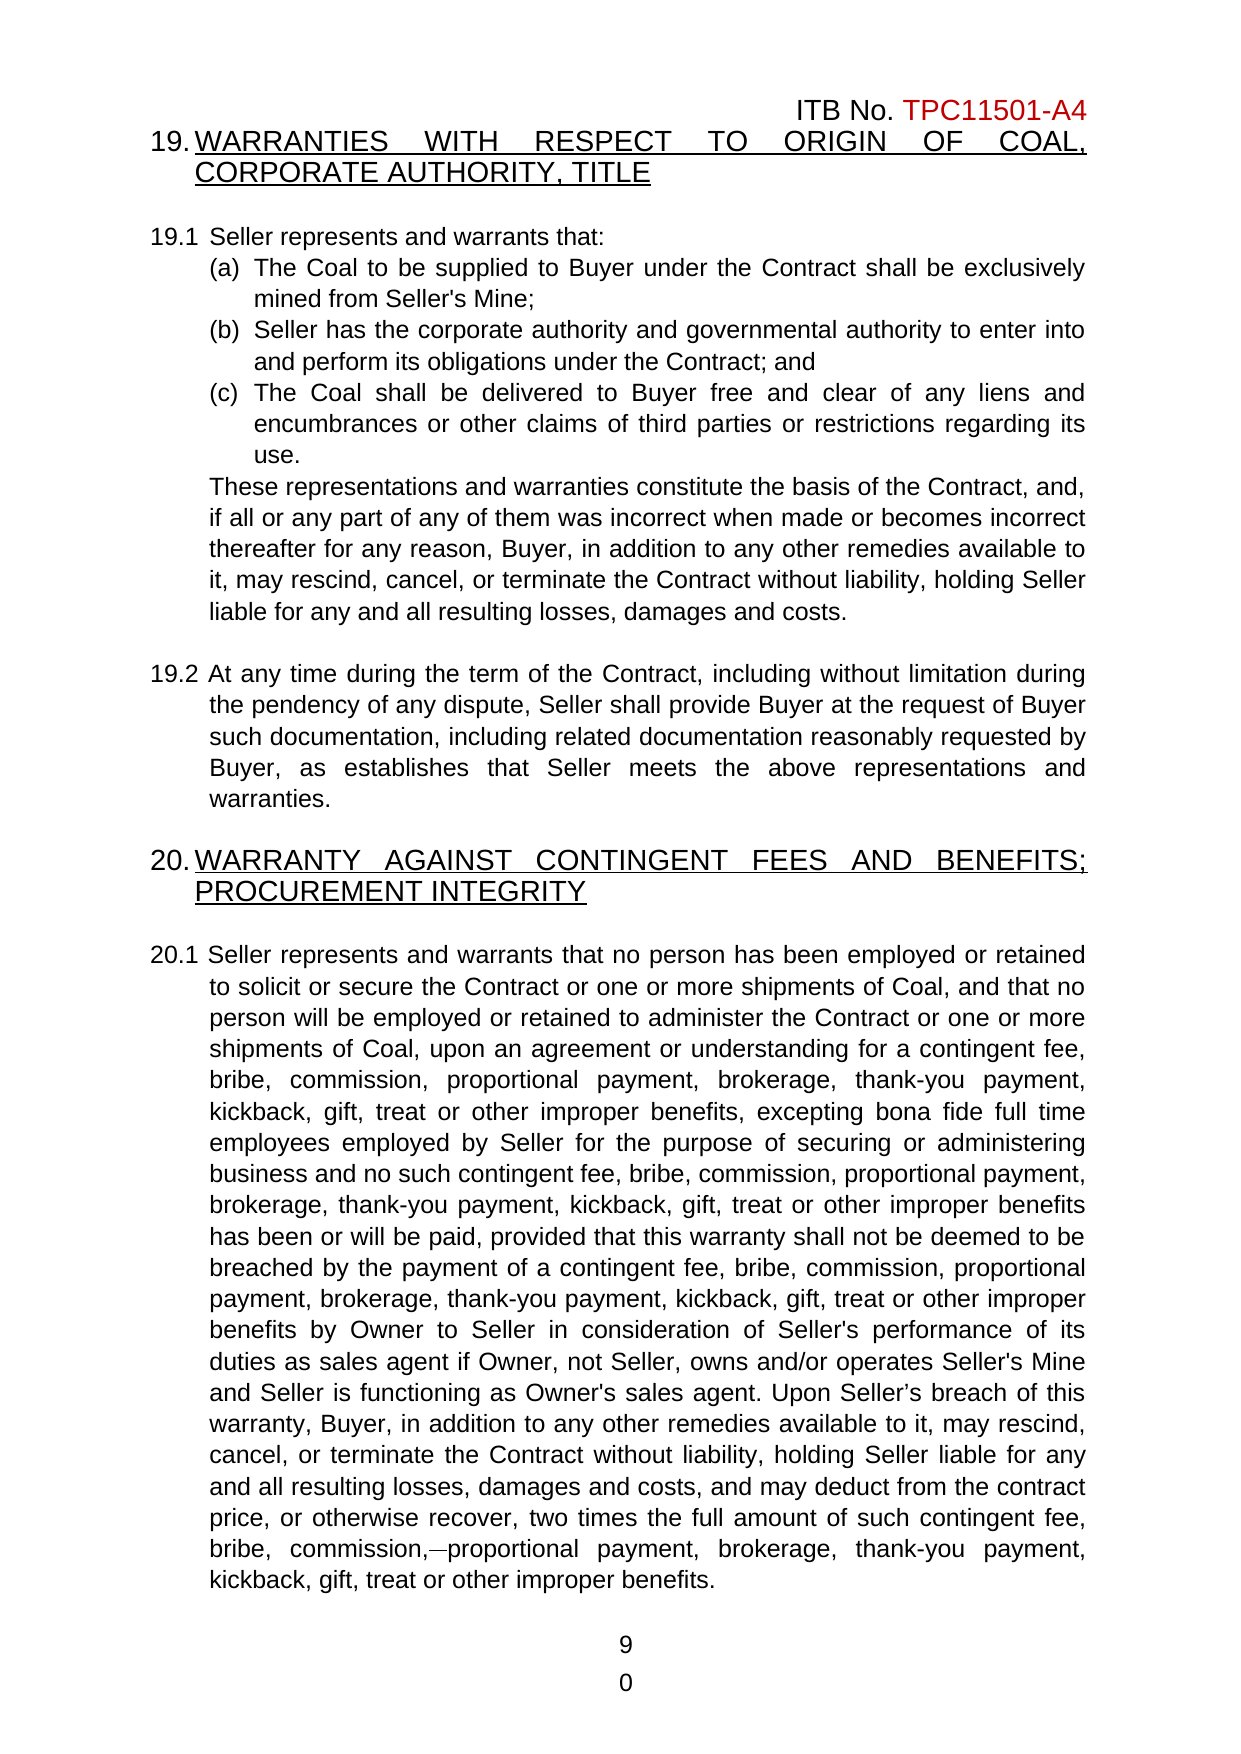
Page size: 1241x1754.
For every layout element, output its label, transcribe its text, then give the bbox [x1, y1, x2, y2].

text These representations and warranties constitute the basis of the Contract, and, if all or any part of any of them was incorrect when made or becomes incorrect thereafter for any reason, Buyer, in addition to any other remedies available to it, may rescind, cancel, or terminate the Contract without liability, holding Seller liable for any and all resulting losses, damages and costs. [209, 470, 1087, 626]
text (c) The Coal shall be delivered to Buyer free and clear of any liens and encumbrances or other claims of third parties or restrictions regarding its use. [209, 376, 1087, 470]
text 19.1 Seller represents and warrants that: [150, 220, 1087, 251]
text (b) Seller has the corporate authority and governmental authority to enter into and perform its obligations under the Contract; and [209, 314, 1087, 376]
text 19. WARRANTIES WITH RESPECT TO ORIGIN OF COAL, CORPORATE AUTHORITY, TITLE [150, 126, 1087, 189]
text 19.2 At any time during the term of the Contract, including without limitation during the pendency of any dispute, Seller shall provide Buyer at the request of Buyer such documentation, including related documentation reasonably requested by Buyer, as establishes that Seller meets the above representations and warranties. [150, 657, 1087, 814]
text 20. WARRANTY AGAINST CONTINGENT FEES AND BENEFITS; PROCUREMENT INTEGRITY [150, 845, 1087, 907]
text (a) The Coal to be supplied to Buyer under the Contract shall be exclusively mined from Seller's Mine; [209, 251, 1087, 314]
text 20.1 Seller represents and warrants that no person has been employed or retained to solicit or secure the Contract or one or more shipments of Coal, and that no person will be employed or retained to administer the Contract or one or more shipments of Coal, upon an agreement or understanding for a contingent fee, bribe, commission, proportional payment, brokerage, thank-you payment, kickback, gift, treat or other improper benefits, excepting bona fide full time employees employed by Seller for the purpose of securing or administering business and no such contingent fee, bribe, commission, proportional payment, brokerage, thank-you payment, kickback, gift, treat or other improper benefits has been or will be paid, provided that this warranty shall not be deemed to be breached by the payment of a contingent fee, bribe, commission, proportional payment, brokerage, thank-you payment, kickback, gift, treat or other improper benefits by Owner to Seller in consideration of Seller's performance of its duties as sales agent if Owner, not Seller, owns and/or operates Seller's Mine and Seller is functioning as Owner's sales agent. Upon Seller’s breach of this warranty, Buyer, in addition to any other remedies available to it, may rescind, cancel, or terminate the Contract without liability, holding Seller liable for any and all resulting losses, damages and costs, and may deduct from the contract price, or otherwise recover, two times the full amount of such contingent fee, bribe, commission, proportional payment, brokerage, thank-you payment, kickback, gift, treat or other improper benefits. [150, 939, 1087, 1595]
